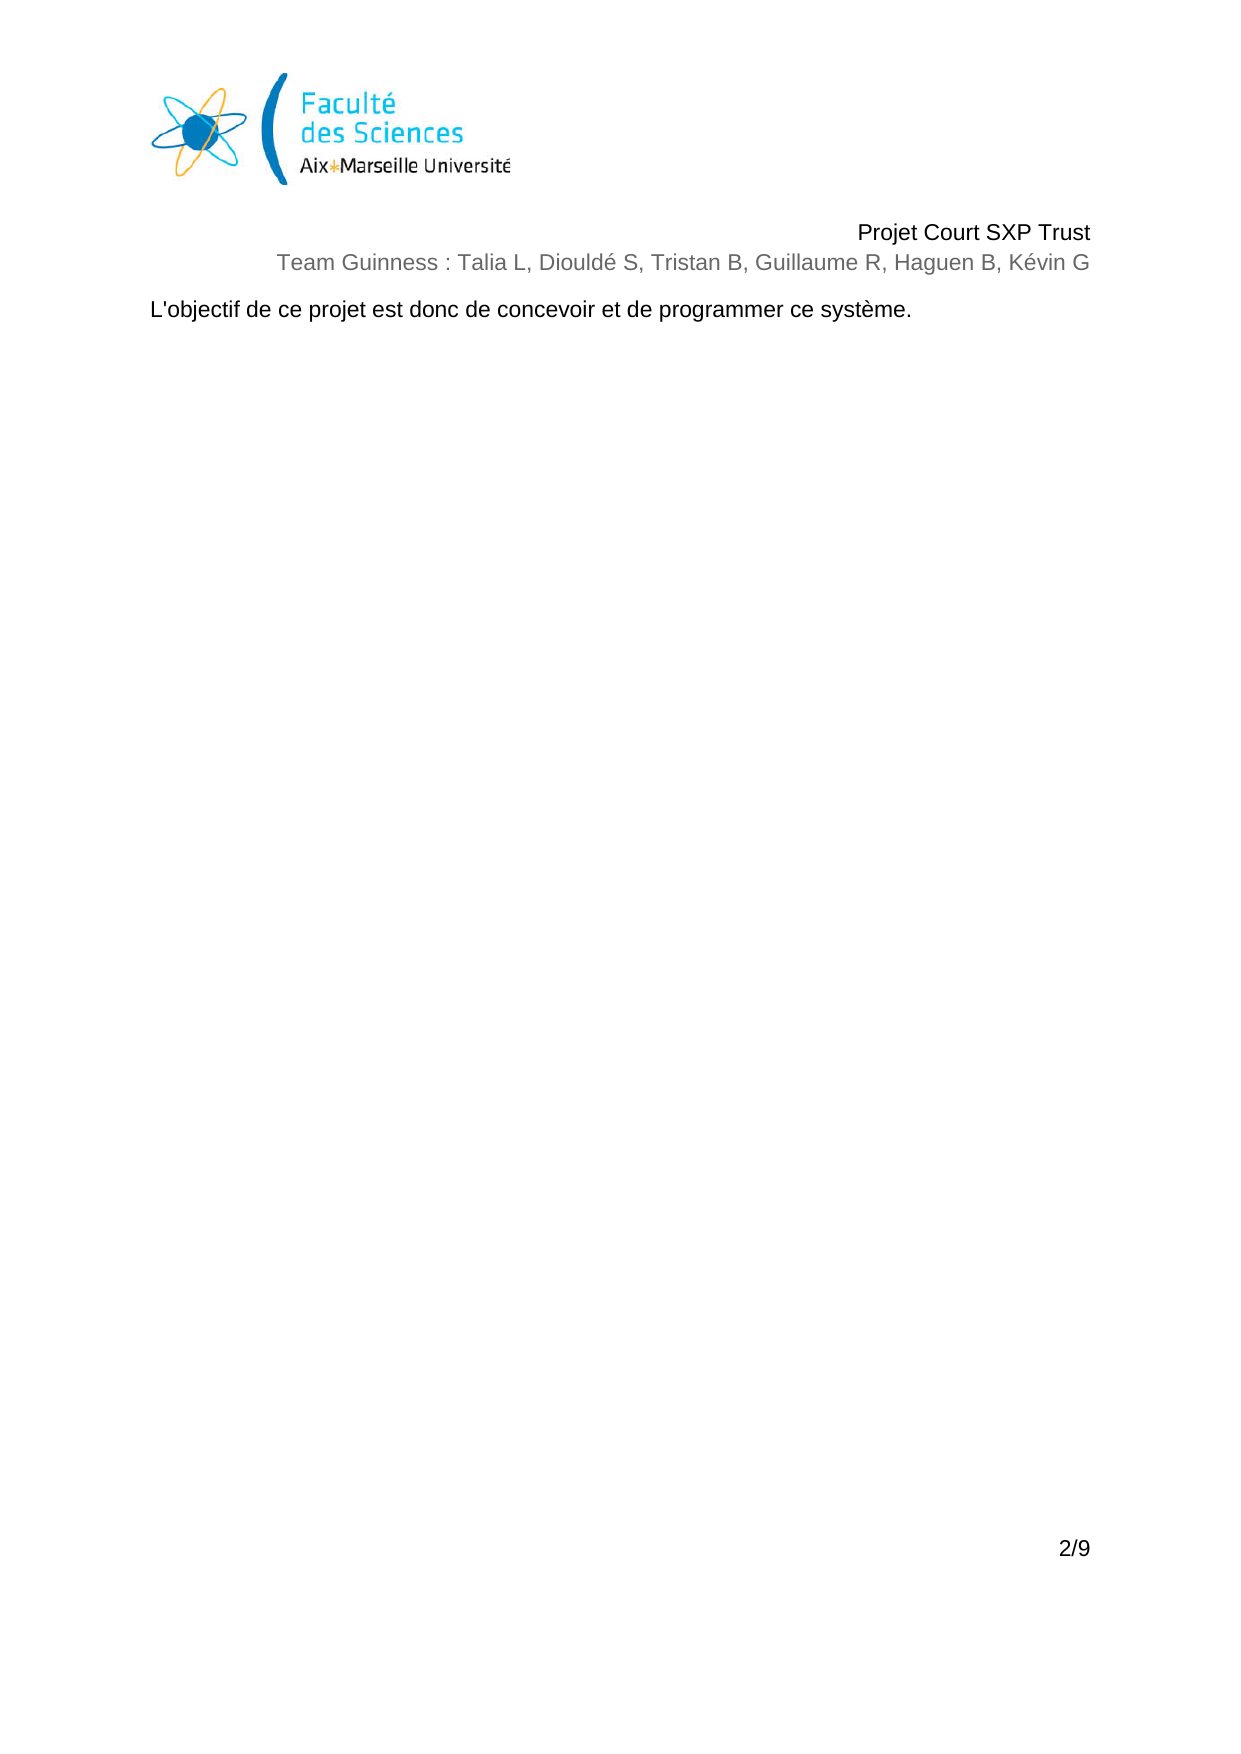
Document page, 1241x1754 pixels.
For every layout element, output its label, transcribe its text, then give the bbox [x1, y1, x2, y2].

picture [150, 73, 511, 185]
text L'objectif de ce projet est donc de concevoir et de programmer ce système. [150, 296, 1090, 323]
